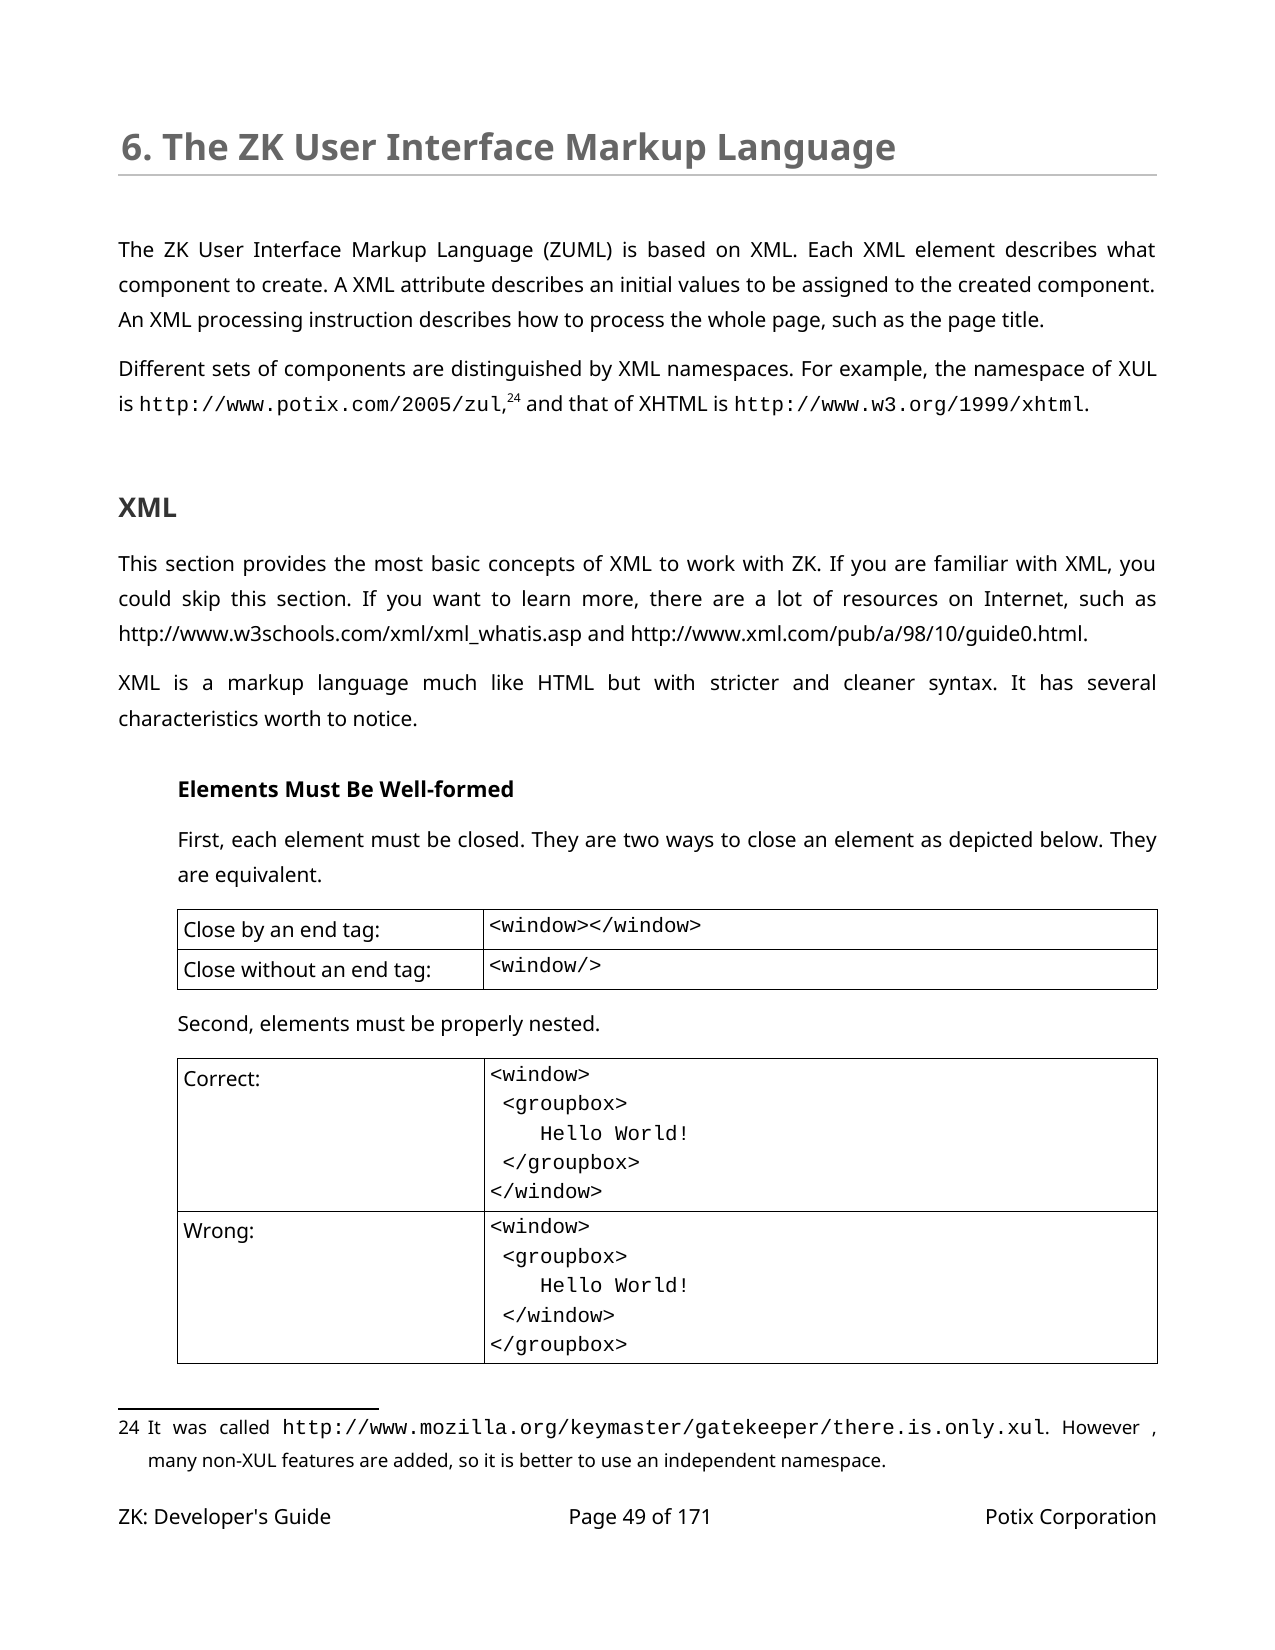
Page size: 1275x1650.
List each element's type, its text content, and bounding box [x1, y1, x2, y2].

table_cell Close without an end tag: [178, 950, 483, 989]
table_cell <window/> [484, 950, 1157, 989]
table_header <window></window> [484, 910, 1157, 949]
text It was called http://www.mozilla.org/keymaster/gatekeeper/there.is.only.xul. However , many non-XUL features are added, so it is better to use an independent namespace. [118, 1415, 1157, 1473]
table_header Correct: [178, 1059, 484, 1211]
text Different sets of components are distinguished by XML namespaces. For example, the namespace of XUL is http://www.potix.com/2005/zul, and that of XHTML is http://www.w3.org/1999/xhtml. [118, 354, 1157, 418]
text The ZK User Interface Markup Language (ZUML) is based on XML. Each XML element describes what component to create. A XML attribute describes an initial values to be assigned to the created component. An XML processing instruction describes how to process the whole page, such as the page title. [118, 235, 1157, 333]
text XML is a markup language much like HTML but with stricter and cleaner syntax. It has several characteristics worth to notice. [118, 668, 1157, 732]
table_header <window> <groupbox> Hello World! </groupbox> </window> [485, 1059, 1157, 1211]
text Second, elements must be properly nested. [177, 1009, 1157, 1038]
table_cell <window> <groupbox> Hello World! </window> </groupbox> [485, 1212, 1157, 1363]
table_header Close by an end tag: [178, 910, 483, 949]
subtitle 6. The ZK User Interface Markup Language [118, 118, 1157, 174]
table_cell Wrong: [178, 1212, 484, 1363]
text First, each element must be closed. They are two ways to close an element as depicted below. They are equivalent. [177, 825, 1157, 888]
subtitle Elements Must Be Well-formed [177, 774, 1157, 804]
subtitle XML [118, 489, 1157, 526]
text This section provides the most basic concepts of XML to work with ZK. If you are familiar with XML, you could skip this section. If you want to learn more, there are a lot of resources on Internet, such as http://www.w3schools.com/xml/xml_whatis.asp and http://www.xml.com/pub/a/98/10/guide0.html. [118, 549, 1157, 648]
